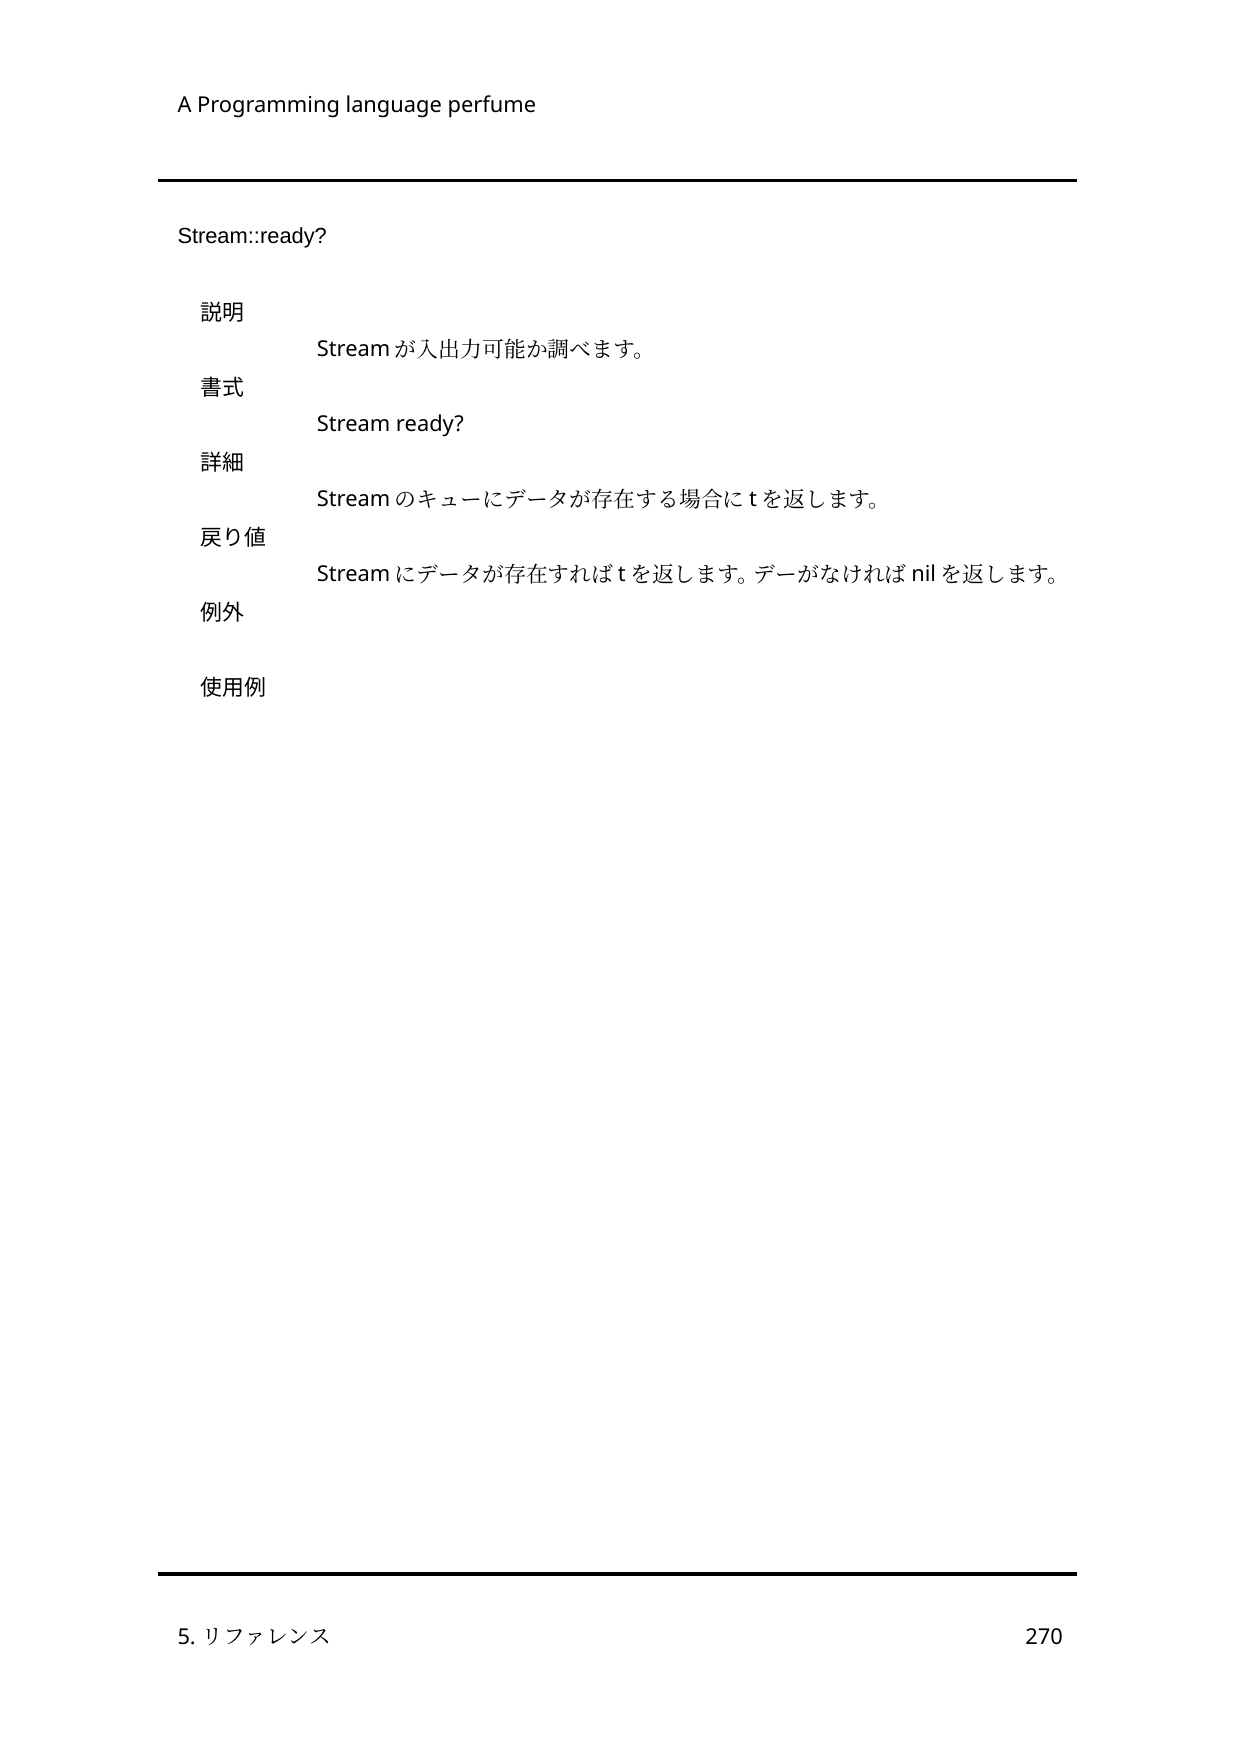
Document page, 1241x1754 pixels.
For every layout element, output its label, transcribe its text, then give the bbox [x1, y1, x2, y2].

subtitle Stream::ready? [177, 217, 1063, 254]
table_cell 書式 [200, 367, 317, 442]
table_cell 詳細 [200, 442, 317, 517]
table_cell [317, 592, 1063, 667]
table_cell 使用例 [200, 667, 317, 742]
table_cell [317, 667, 1063, 742]
table_cell Streamのキューにデータが存在する場合にtを返します。 [317, 442, 1063, 517]
table_cell Stream ready? [317, 367, 1063, 442]
table_cell Streamにデータが存在すればtを返します。デーがなければnilを返します。 [317, 517, 1063, 592]
table_header Streamが入出力可能か調べます。 [317, 292, 1063, 367]
table_cell 例外 [200, 592, 317, 667]
table_cell 戻り値 [200, 517, 317, 592]
table_header 説明 [200, 292, 317, 367]
